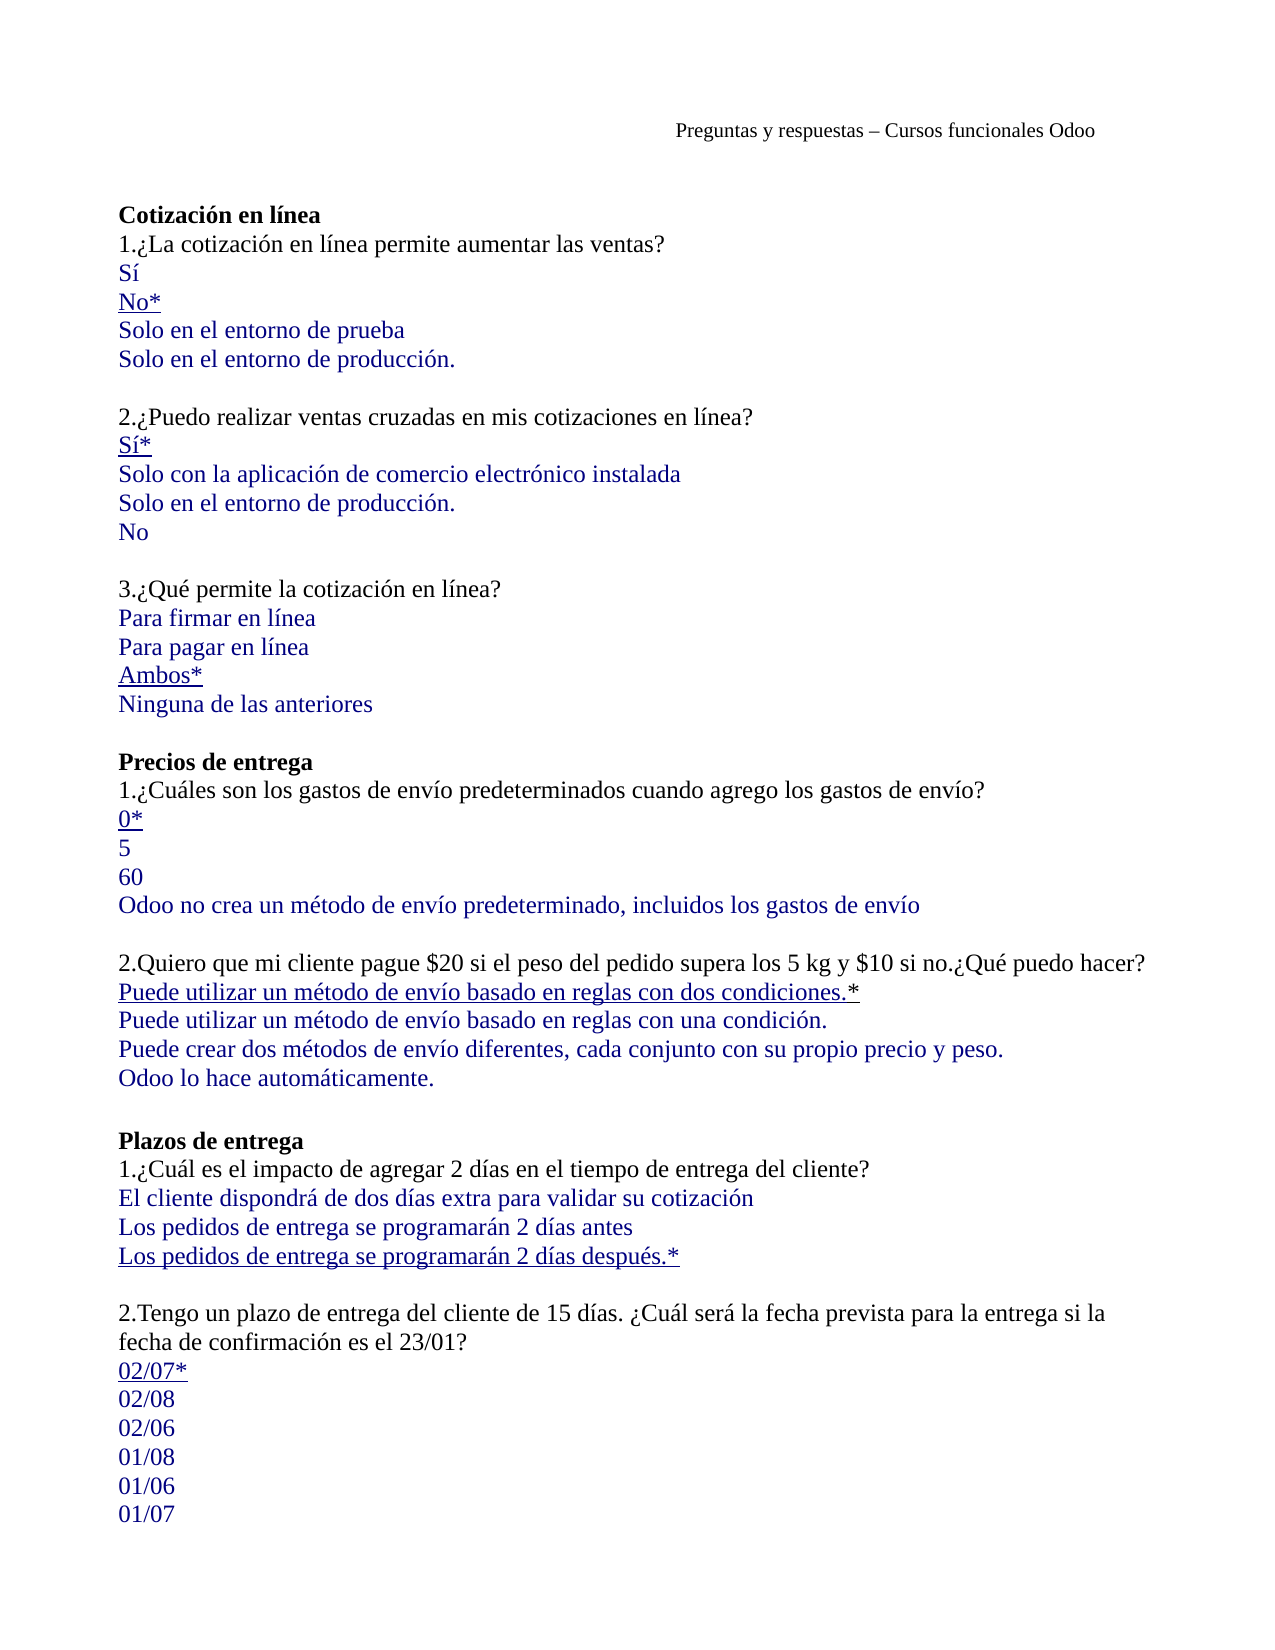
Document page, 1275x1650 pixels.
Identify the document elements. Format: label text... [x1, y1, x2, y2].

text 02/06 [118, 1413, 1157, 1442]
text 60 [118, 862, 1157, 890]
text 01/07 [118, 1499, 1157, 1528]
text No* [118, 287, 1157, 315]
text 0* 5 [118, 804, 1157, 862]
text Cotización en línea [118, 200, 1157, 229]
text 02/07* [118, 1356, 1157, 1384]
text Solo con la aplicación de comercio electrónico instalada [118, 459, 1157, 488]
text Ambos* [118, 660, 1157, 689]
text Sí* [118, 430, 1157, 459]
text Solo en el entorno de producción. [118, 488, 1157, 517]
text 3.¿Qué permite la cotización en línea? Para firmar en línea [118, 574, 1157, 632]
text Ninguna de las anteriores [118, 689, 1157, 718]
text Puede crear dos métodos de envío diferentes, cada conjunto con su propio precio y peso. [118, 1034, 1157, 1063]
text 1.¿Cuáles son los gastos de envío predeterminados cuando agrego los gastos de envío? [118, 775, 1157, 804]
text 2.Tengo un plazo de entrega del cliente de 15 días. ¿Cuál será la fecha prevista para la entrega si la fecha de confirmación es el 23/01? [118, 1298, 1157, 1356]
text Solo en el entorno de prueba [118, 315, 1157, 344]
text 01/08 [118, 1442, 1157, 1471]
text Los pedidos de entrega se programarán 2 días después.* [118, 1241, 1157, 1269]
text Solo en el entorno de producción. [118, 344, 1157, 373]
text 2.¿Puedo realizar ventas cruzadas en mis cotizaciones en línea? [118, 402, 1157, 430]
text 02/08 [118, 1384, 1157, 1413]
text 2.Quiero que mi cliente pague $20 si el peso del pedido supera los 5 kg y $10 si no.¿Qué puedo hacer? Puede utilizar un método de envío basado en reglas con dos condiciones.* [118, 948, 1157, 1005]
text No [118, 517, 1157, 545]
text Plazos de entrega [118, 1126, 1157, 1154]
text 01/06 [118, 1471, 1157, 1499]
text 1.¿La cotización en línea permite aumentar las ventas? Sí [118, 229, 1157, 287]
text Los pedidos de entrega se programarán 2 días antes [118, 1212, 1157, 1241]
text 1.¿Cuál es el impacto de agregar 2 días en el tiempo de entrega del cliente? El cliente dispondrá de dos días extra para validar su cotización [118, 1154, 1157, 1212]
text Odoo lo hace automáticamente. [118, 1063, 1157, 1092]
text Puede utilizar un método de envío basado en reglas con una condición. [118, 1005, 1157, 1034]
text Precios de entrega [118, 747, 1157, 775]
text Odoo no crea un método de envío predeterminado, incluidos los gastos de envío [118, 890, 1157, 919]
text Para pagar en línea [118, 632, 1157, 660]
